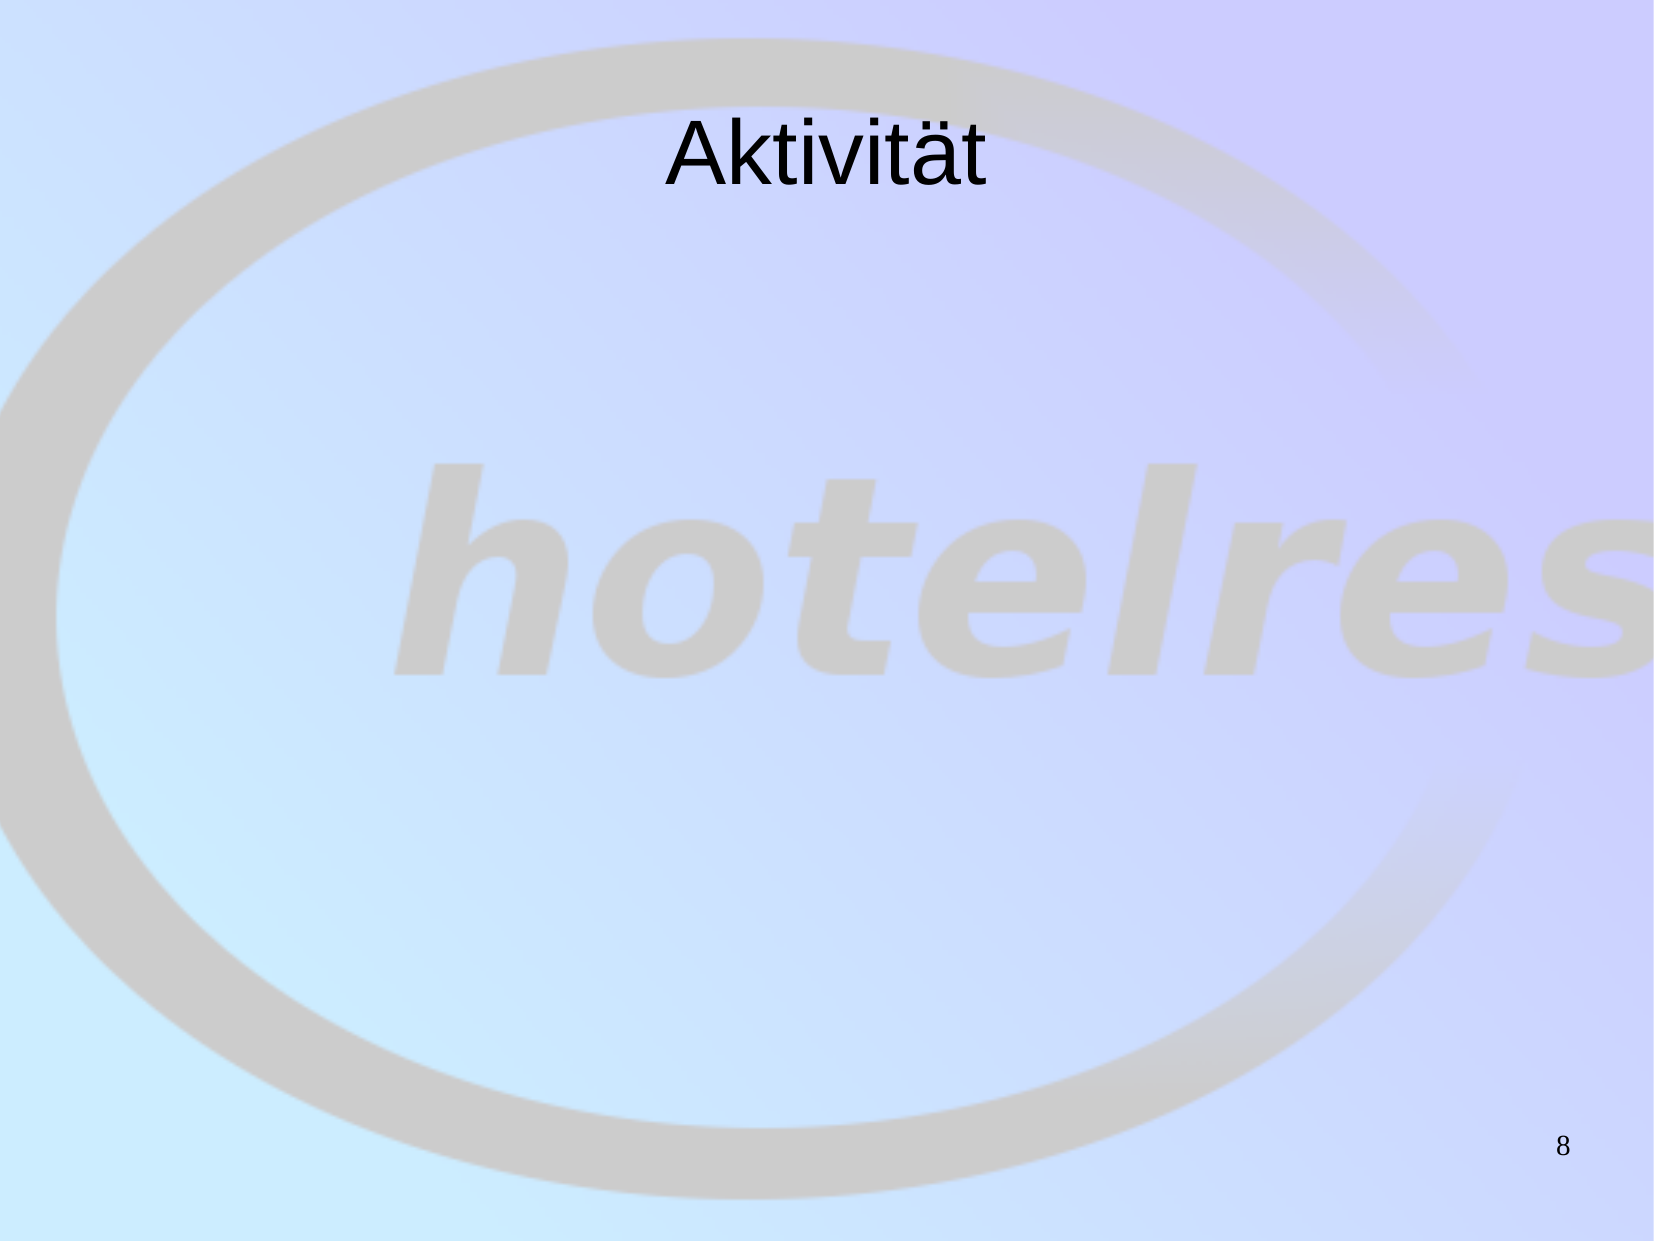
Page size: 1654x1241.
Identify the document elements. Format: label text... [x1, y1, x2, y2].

title Aktivität [82, 56, 1571, 250]
picture [0, 0, 1654, 1241]
